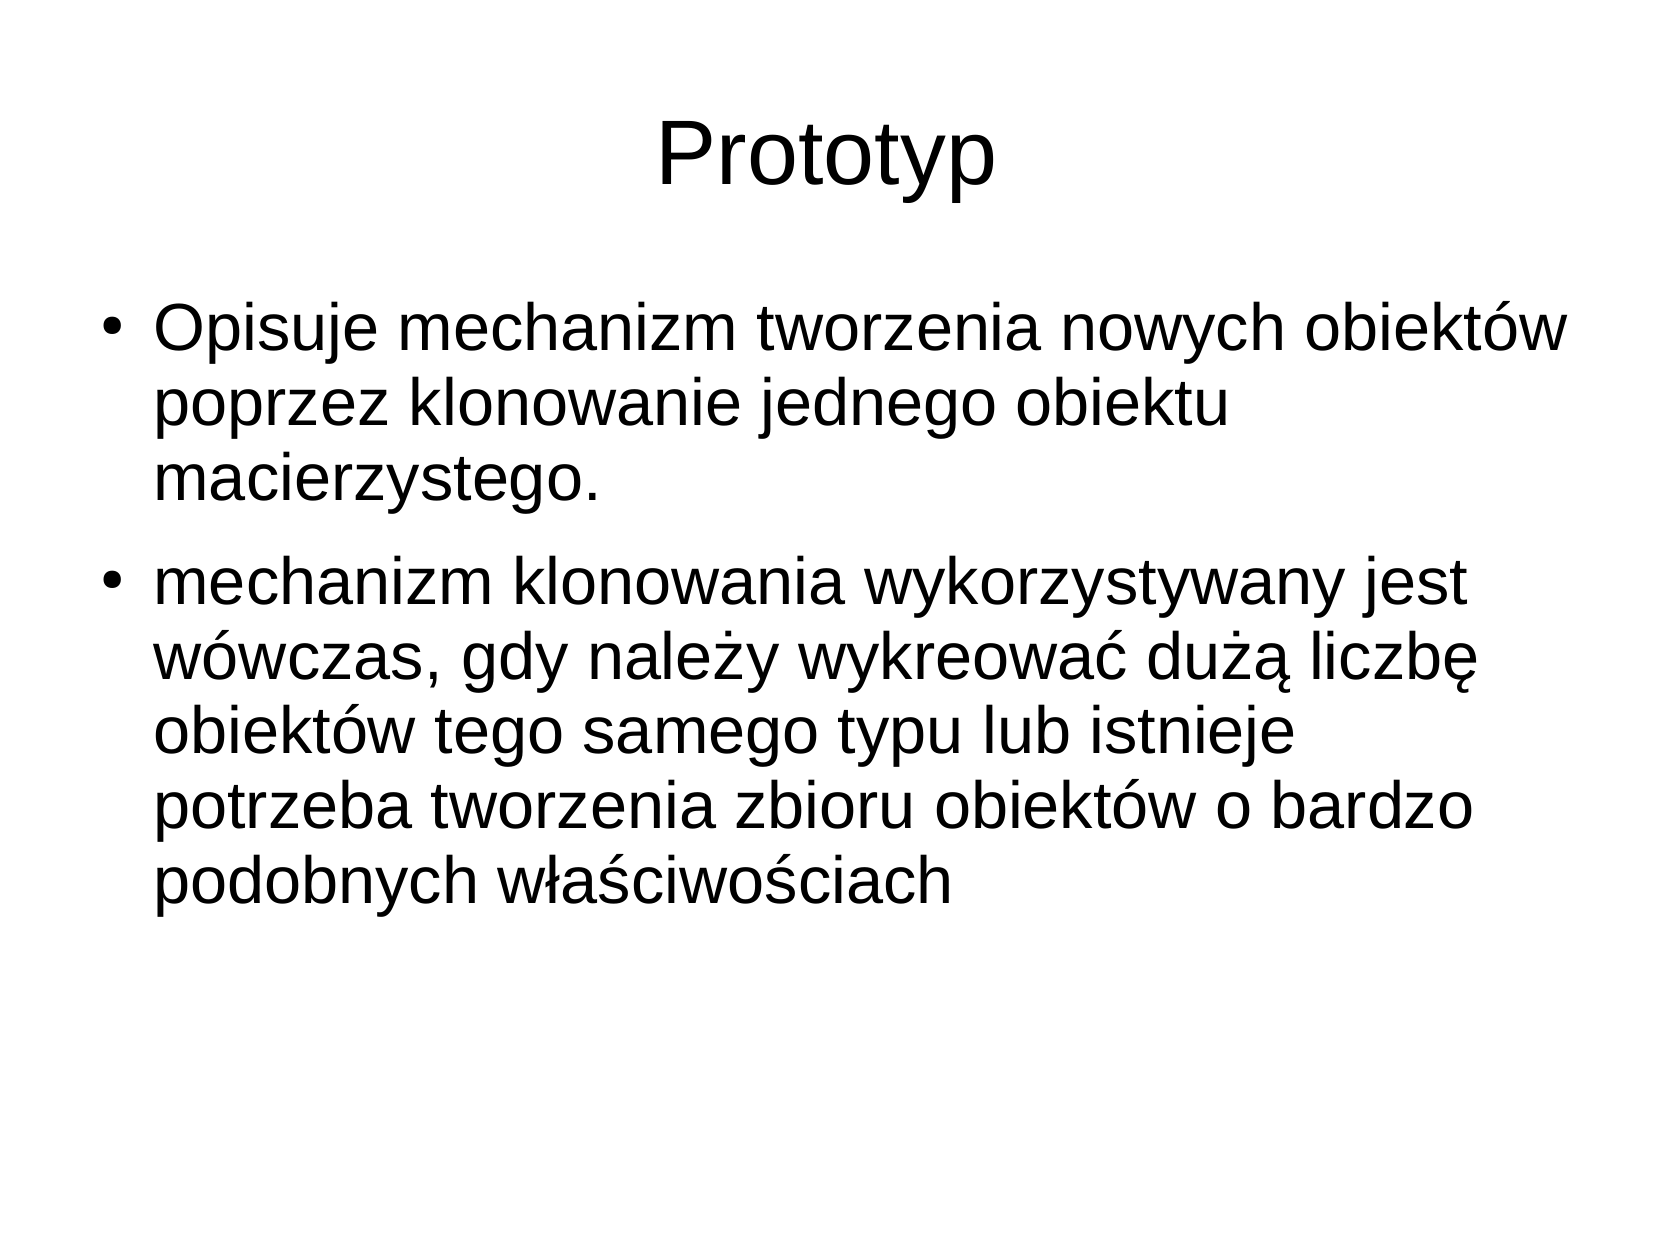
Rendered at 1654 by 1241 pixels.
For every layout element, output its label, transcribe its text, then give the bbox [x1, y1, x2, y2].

list Opisuje mechanizm tworzenia nowych obiektów poprzez klonowanie jednego obiektu macierzystego. mechanizm klonowania wykorzystywany jest wówczas, gdy należy wykreować dużą liczbę obiektów tego samego typu lub istnieje potrzeba tworzenia zbioru obiektów o bardzo podobnych właściwościach [82, 290, 1571, 1010]
title Prototyp [82, 49, 1571, 257]
